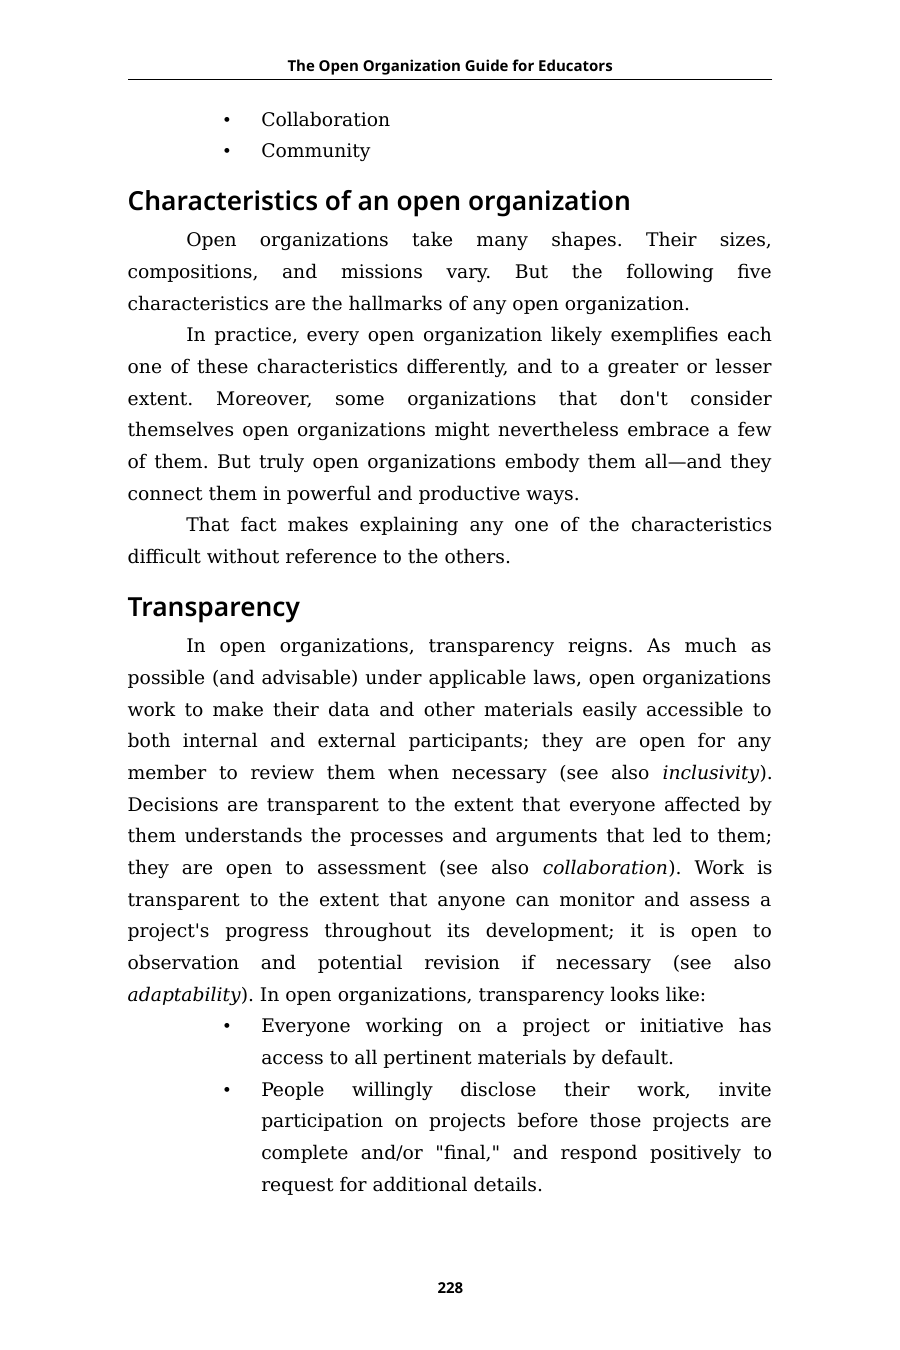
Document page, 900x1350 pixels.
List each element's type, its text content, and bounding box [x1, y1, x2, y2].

list People willingly disclose their work, invite participation on projects before those projects are complete and/or "final," and respond positively to request for additional details. [223, 1078, 772, 1195]
list Everyone working on a project or initiative has access to all pertinent materials by default. [223, 1015, 772, 1069]
text Open organizations take many shapes. Their sizes, compositions, and missions vary. But the following five characteristics are the hallmarks of any open organization. [127, 229, 772, 315]
text In practice, every open organization likely exemplifies each one of these characteristics differently, and to a greater or lesser extent. Moreover, some organizations that don't consider themselves open organizations might nevertheless embrace a few of them. But truly open organizations embody them all—and they connect them in powerful and productive ways. [127, 324, 772, 505]
subtitle Characteristics of an open organization [127, 187, 772, 217]
list Collaboration [223, 109, 772, 131]
subtitle Transparency [127, 592, 772, 623]
list Community [223, 140, 772, 162]
text That fact makes explaining any one of the characteristics difficult without reference to the others. [127, 514, 772, 568]
text In open organizations, transparency reigns. As much as possible (and advisable) under applicable laws, open organizations work to make their data and other materials easily accessible to both internal and external participants; they are open for any member to review them when necessary (see also inclusivity). Decisions are transparent to the extent that everyone affected by them understands the processes and arguments that led to them; they are open to assessment (see also collaboration). Work is transparent to the extent that anyone can monitor and assess a project's progress throughout its development; it is open to observation and potential revision if necessary (see also adaptability). In open organizations, transparency looks like: [127, 635, 772, 1005]
